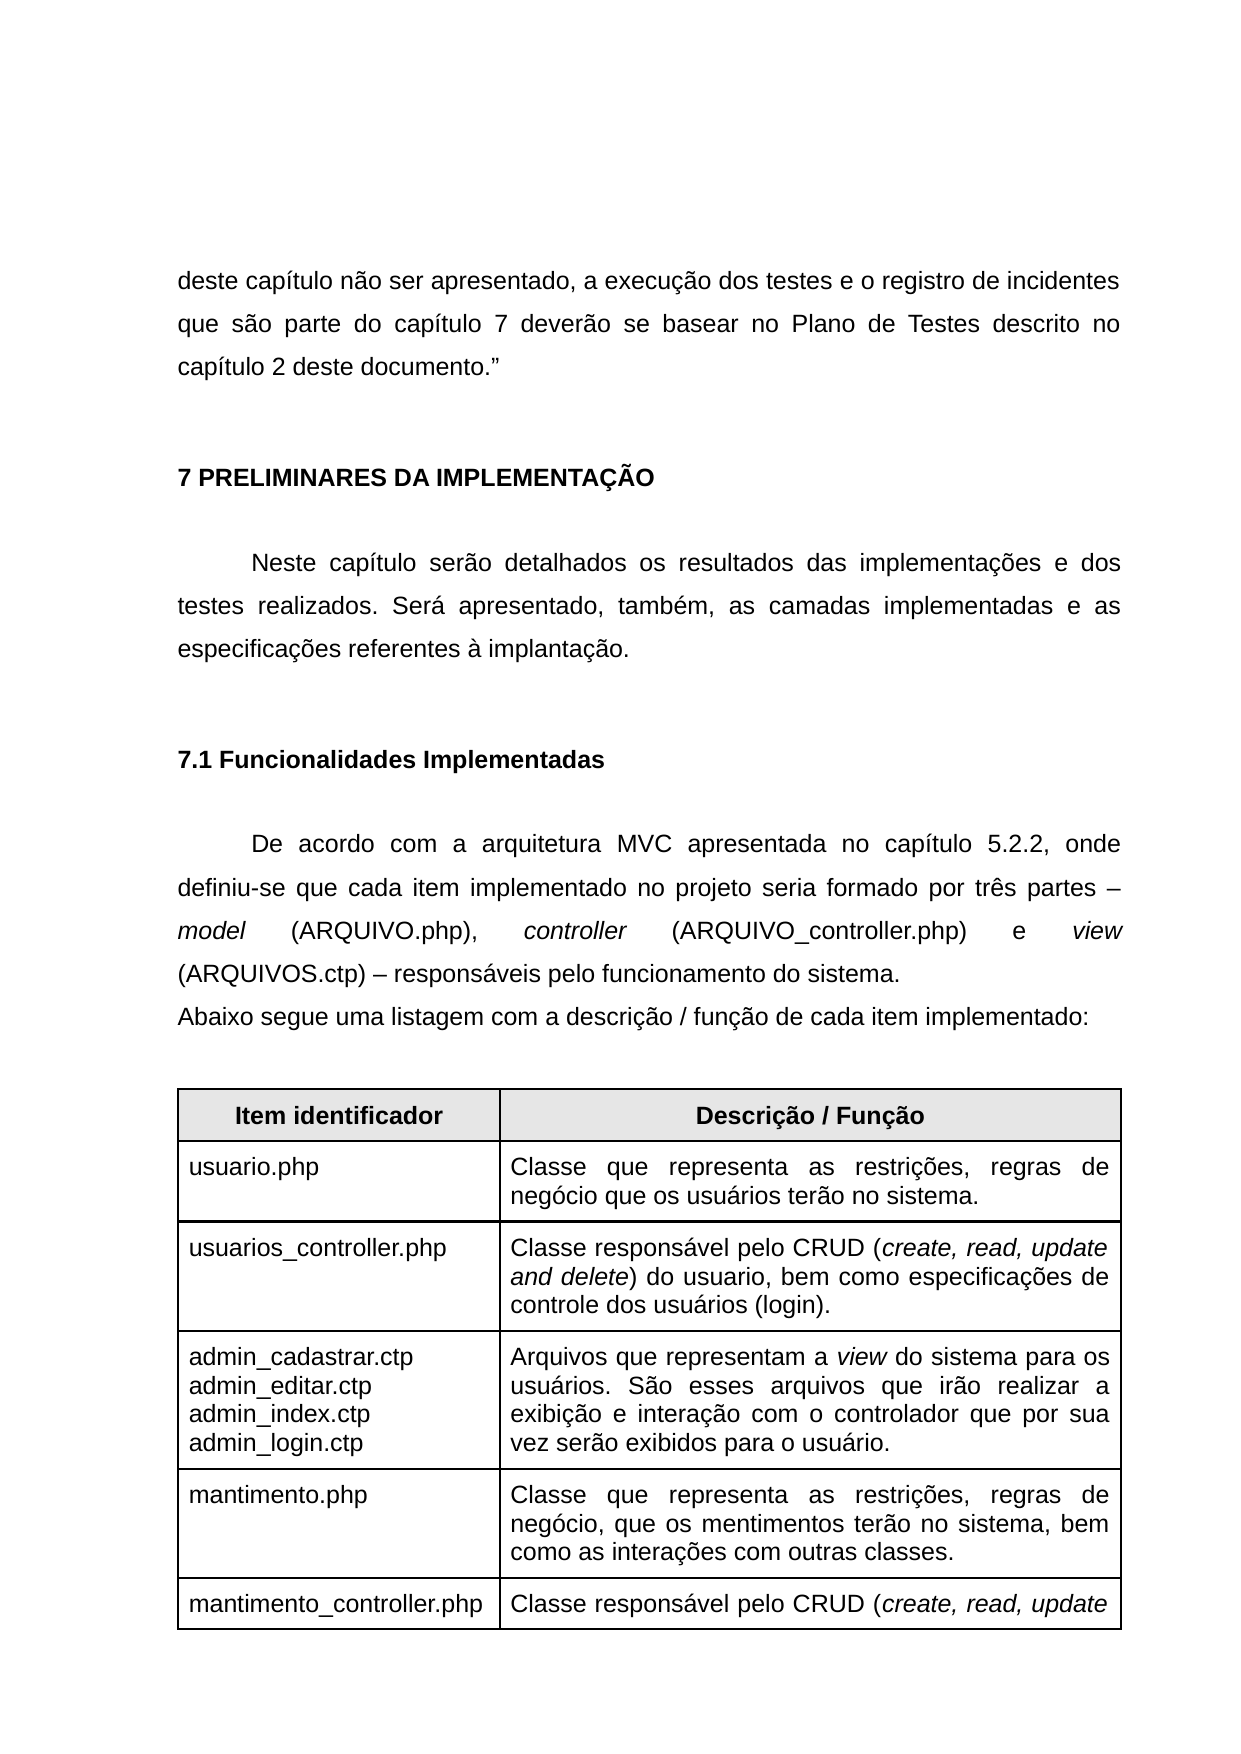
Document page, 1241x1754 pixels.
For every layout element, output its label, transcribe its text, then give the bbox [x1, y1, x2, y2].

table_header Descrição / Função [501, 1090, 1120, 1140]
table_cell Classe que representa as restrições, regras de negócio, que os mentimentos terão no sistema, bem como as interações com outras classes. [501, 1470, 1120, 1577]
subtitle 7.1 Funcionalidades Implementadas [177, 745, 1122, 774]
text deste capítulo não ser apresentado, a execução dos testes e o registro de incidentes que são parte do capítulo 7 deverão se basear no Plano de Testes descrito no capítulo 2 deste documento.” [177, 266, 1122, 381]
table_cell usuario.php [179, 1142, 499, 1220]
table_cell mantimento.php [179, 1470, 499, 1577]
table_cell Arquivos que representam a view do sistema para os usuários. São esses arquivos que irão realizar a exibição e interação com o controlador que por sua vez serão exibidos para o usuário. [501, 1332, 1120, 1467]
table_cell admin_cadastrar.ctp admin_editar.ctp admin_index.ctp admin_login.ctp [179, 1332, 499, 1467]
table_cell Classe responsável pelo CRUD (create, read, update [501, 1579, 1120, 1628]
text De acordo com a arquitetura MVC apresentada no capítulo 5.2.2, onde definiu-se que cada item implementado no projeto seria formado por três partes – model (ARQUIVO.php), controller (ARQUIVO_controller.php) e view (ARQUIVOS.ctp) – responsáveis pelo funcionamento do sistema. [177, 829, 1122, 988]
table_cell usuarios_controller.php [179, 1223, 499, 1329]
text Abaixo segue uma listagem com a descrição / função de cada item implementado: [177, 1002, 1122, 1031]
text Neste capítulo serão detalhados os resultados das implementações e dos testes realizados. Será apresentado, também, as camadas implementadas e as especificações referentes à implantação. [177, 548, 1122, 663]
subtitle 7 PRELIMINARES DA IMPLEMENTAÇÃO [177, 463, 1122, 492]
table_cell Classe responsável pelo CRUD (create, read, update and delete) do usuario, bem como especificações de controle dos usuários (login). [501, 1223, 1120, 1329]
table_cell mantimento_controller.php [179, 1579, 499, 1628]
table_cell Classe que representa as restrições, regras de negócio que os usuários terão no sistema. [501, 1142, 1120, 1220]
table_header Item identificador [179, 1090, 499, 1140]
